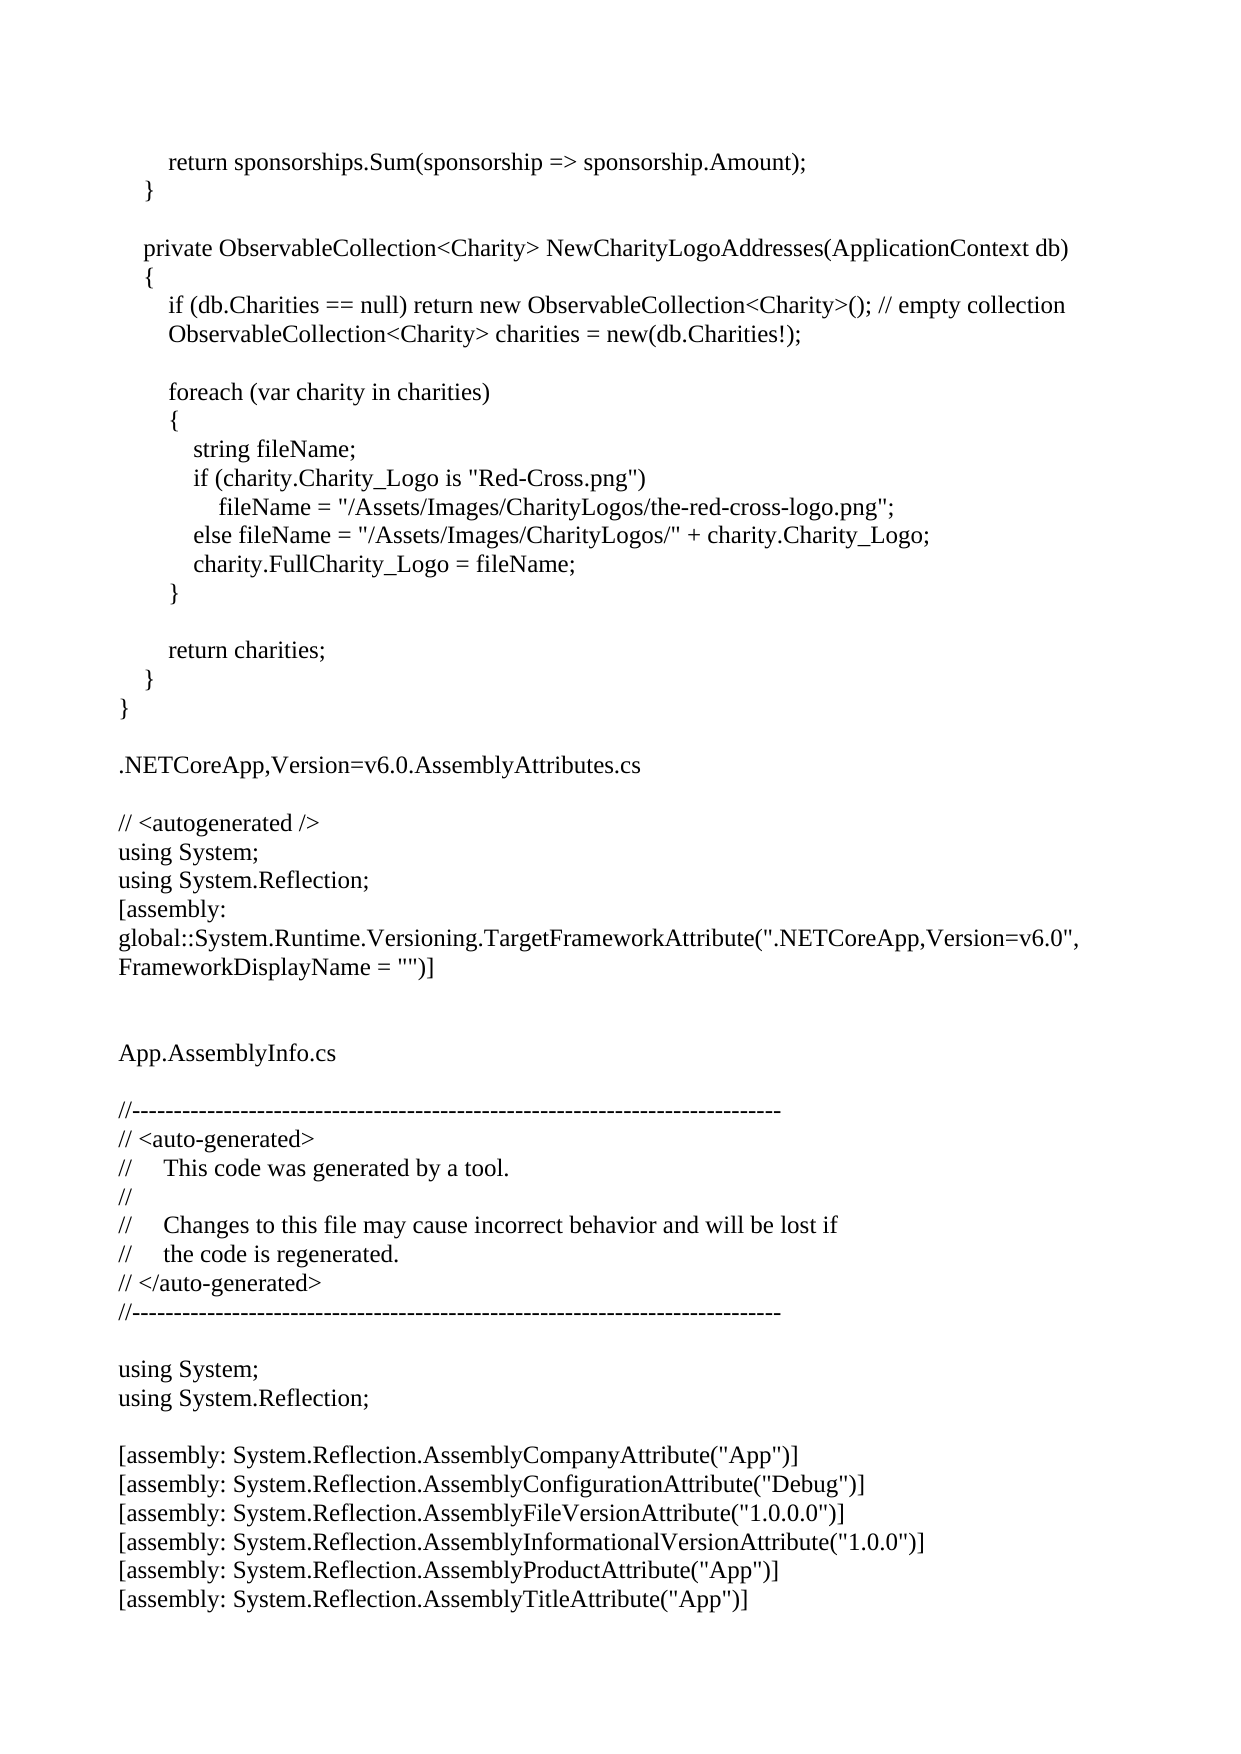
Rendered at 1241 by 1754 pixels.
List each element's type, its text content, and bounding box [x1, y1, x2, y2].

subtitle App.AssemblyInfo.cs [118, 1038, 1122, 1096]
subtitle .NETCoreApp,Version=v6.0.AssemblyAttributes.cs [118, 751, 1122, 808]
subtitle //------------------------------------------------------------------------------ // <auto-generated> // This code was generated by a tool. // // Changes to this file may cause incorrect behavior and will be lost if // the code is regenerated. // </auto-generated> //------------------------------------------------------------------------------ using System; using System.Reflection; [assembly: System.Reflection.AssemblyCompanyAttribute("App")] [assembly: System.Reflection.AssemblyConfigurationAttribute("Debug")] [assembly: System.Reflection.AssemblyFileVersionAttribute("1.0.0.0")] [assembly: System.Reflection.AssemblyInformationalVersionAttribute("1.0.0")] [assembly: System.Reflection.AssemblyProductAttribute("App")] [assembly: System.Reflection.AssemblyTitleAttribute("App")] [118, 1096, 1122, 1613]
subtitle // <autogenerated /> using System; using System.Reflection; [assembly: global::System.Runtime.Versioning.TargetFrameworkAttribute(".NETCoreApp,Version=v6.0", FrameworkDisplayName = "")] [118, 808, 1122, 1038]
subtitle return sponsorships.Sum(sponsorship => sponsorship.Amount); } private ObservableCollection<Charity> NewCharityLogoAddresses(ApplicationContext db) { if (db.Charities == null) return new ObservableCollection<Charity>(); // empty collection ObservableCollection<Charity> charities = new(db.Charities!); foreach (var charity in charities) { string fileName; if (charity.Charity_Logo is "Red-Cross.png") fileName = "/Assets/Images/CharityLogos/the-red-cross-logo.png"; else fileName = "/Assets/Images/CharityLogos/" + charity.Charity_Logo; charity.FullCharity_Logo = fileName; } return charities; } } [118, 118, 1122, 751]
